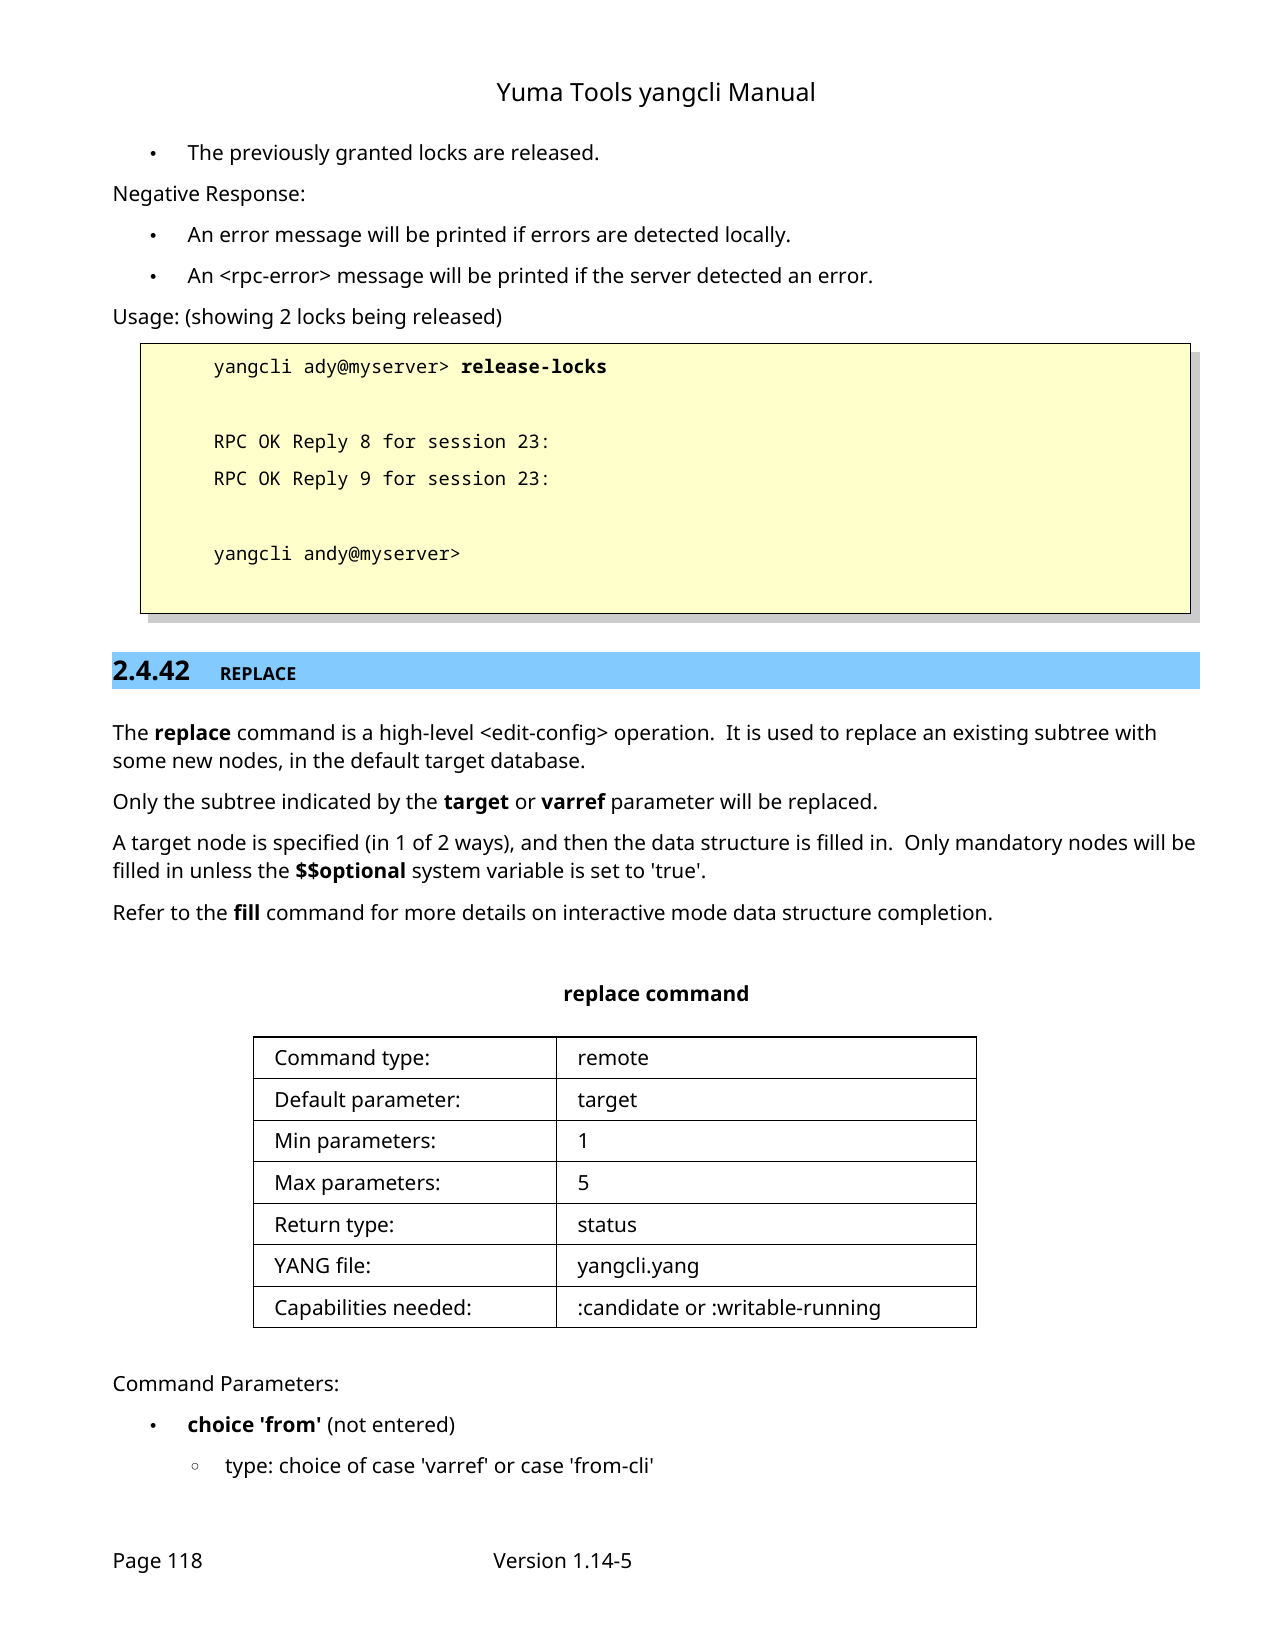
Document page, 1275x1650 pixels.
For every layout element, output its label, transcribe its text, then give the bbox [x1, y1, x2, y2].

table_header Command type: [254, 1038, 556, 1078]
text A target node is specified (in 1 of 2 ways), and then the data structure is filled in. Only mandatory nodes will be filled in unless the $$optional system variable is set to 'true'. [112, 828, 1200, 885]
table_header remote [557, 1038, 976, 1078]
table_cell YANG file: [254, 1245, 556, 1286]
list The previously granted locks are released. [150, 138, 1200, 167]
table_cell Max parameters: [254, 1162, 556, 1203]
list An error message will be printed if errors are detected locally. [150, 220, 1200, 249]
text RPC OK Reply 9 for session 23: [141, 456, 1190, 491]
text Negative Response: [112, 179, 1200, 208]
subtitle replace [112, 652, 1200, 689]
table_cell 1 [557, 1121, 976, 1161]
table_cell 5 [557, 1162, 976, 1203]
text Refer to the fill command for more details on interactive mode data structure completion. [112, 898, 1200, 926]
list choice 'from' (not entered) [150, 1410, 1200, 1439]
text The replace command is a high-level <edit-config> operation. It is used to replace an existing subtree with some new nodes, in the default target database. [112, 718, 1200, 775]
text yangcli andy@myserver> [141, 531, 1190, 566]
list An <rpc-error> message will be printed if the server detected an error. [150, 261, 1200, 290]
table_cell Capabilities needed: [254, 1287, 556, 1327]
text RPC OK Reply 8 for session 23: [141, 418, 1190, 454]
table_cell status [557, 1204, 976, 1244]
table_cell :candidate or :writable-running [557, 1287, 976, 1327]
table_cell Min parameters: [254, 1121, 556, 1161]
text yangcli ady@myserver> release-locks [141, 344, 1190, 379]
subtitle replace command [127, 979, 1185, 1008]
text Only the subtree indicated by the target or varref parameter will be replaced. [112, 787, 1200, 816]
table_cell target [557, 1079, 976, 1119]
table_cell Return type: [254, 1204, 556, 1244]
table_cell yangcli.yang [557, 1245, 976, 1286]
table_cell Default parameter: [254, 1079, 556, 1119]
text Command Parameters: [112, 1369, 1200, 1398]
text Usage: (showing 2 locks being released) [112, 302, 1200, 331]
list type: choice of case 'varref' or case 'from-cli' [187, 1451, 1200, 1479]
